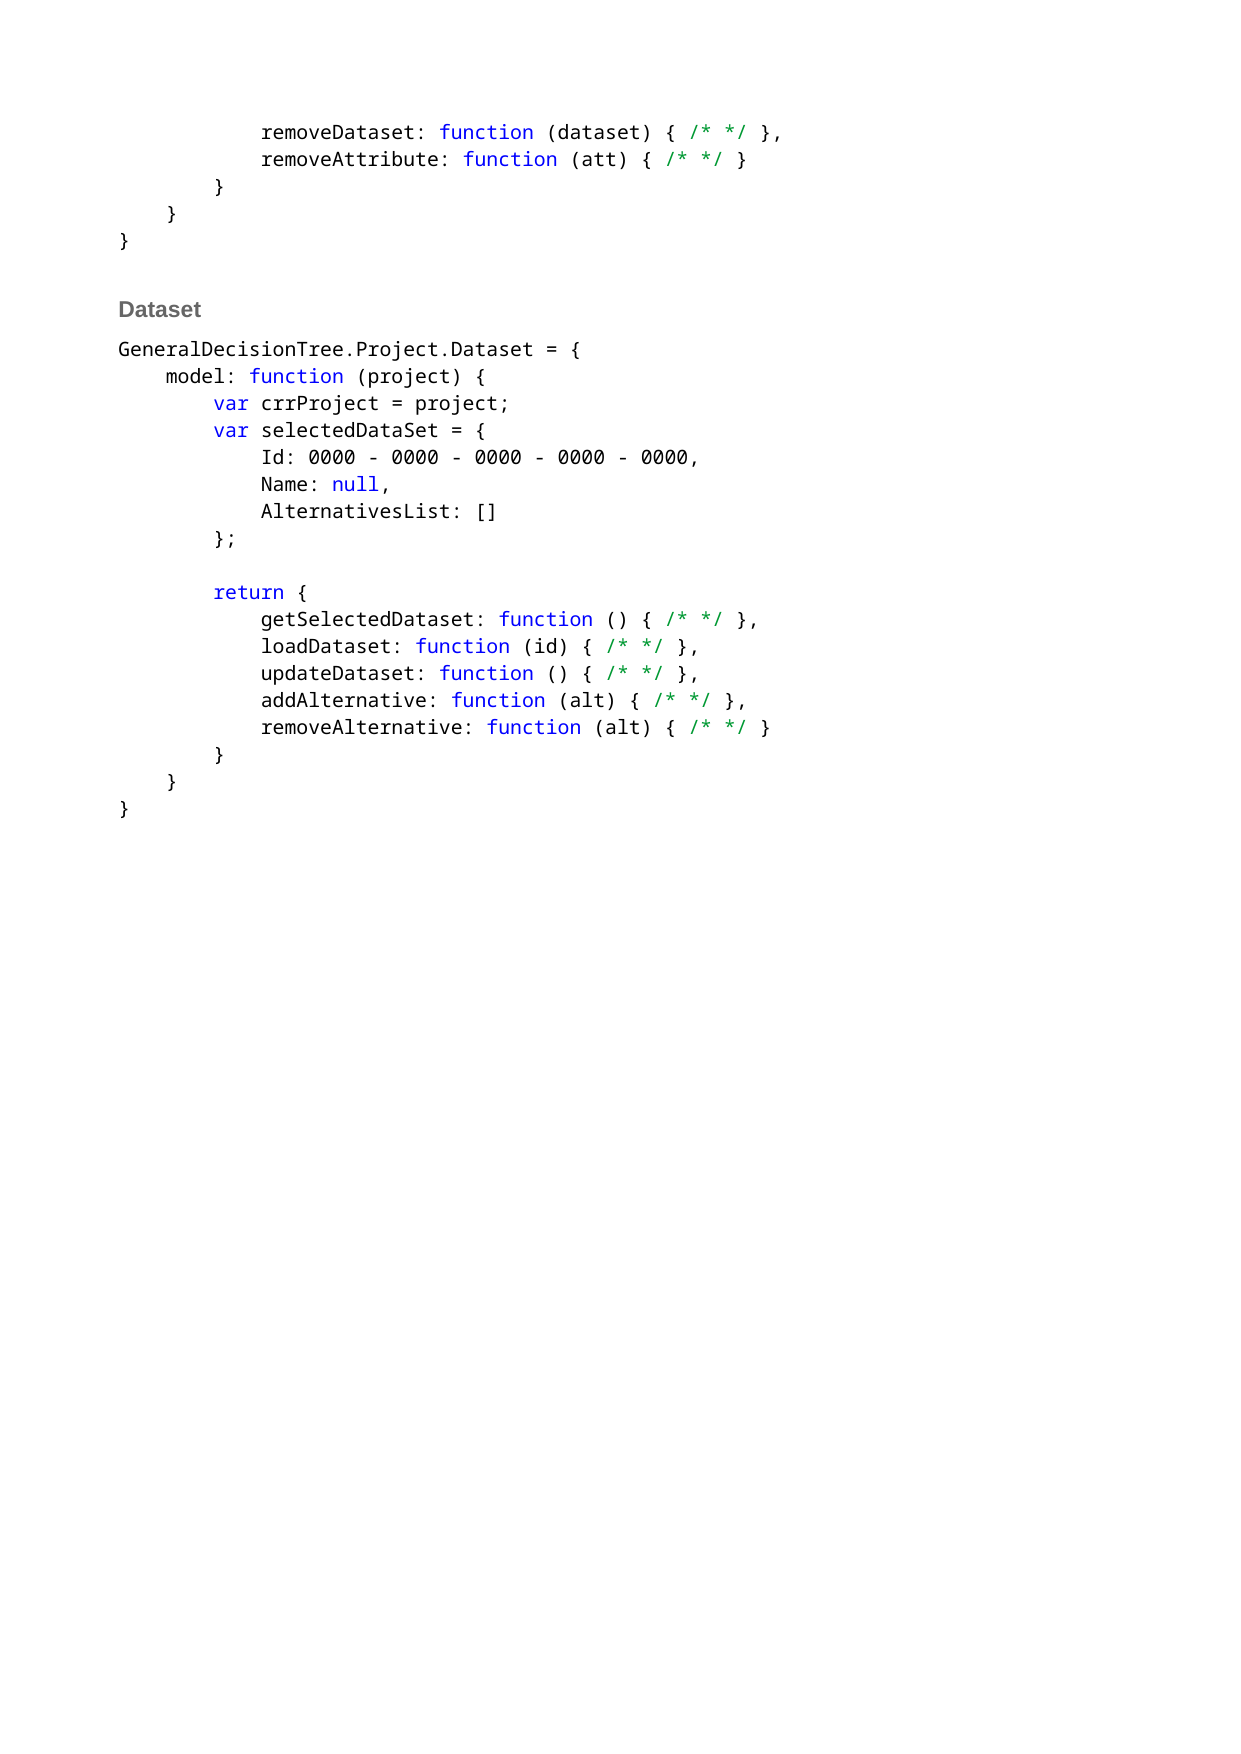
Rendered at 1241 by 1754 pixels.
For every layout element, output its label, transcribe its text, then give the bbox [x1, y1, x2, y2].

text AlternativesList: [] [118, 497, 1122, 524]
text return { [118, 578, 1122, 605]
text GeneralDecisionTree.Project.Dataset = { [118, 335, 1122, 362]
text var crrProject = project; [118, 389, 1122, 416]
text model: function (project) { [118, 362, 1122, 389]
text loadDataset: function (id) { /* */ }, [118, 632, 1122, 659]
text } [118, 767, 1122, 794]
text } [118, 226, 1122, 253]
text } [118, 740, 1122, 767]
text } [118, 199, 1122, 226]
text getSelectedDataset: function () { /* */ }, [118, 605, 1122, 632]
text removeAttribute: function (att) { /* */ } [118, 145, 1122, 172]
text removeDataset: function (dataset) { /* */ }, [118, 118, 1122, 145]
text Name: null, [118, 470, 1122, 497]
text Id: 0000 - 0000 - 0000 - 0000 - 0000, [118, 443, 1122, 470]
text var selectedDataSet = { [118, 416, 1122, 443]
text removeAlternative: function (alt) { /* */ } [118, 713, 1122, 740]
text }; [118, 524, 1122, 551]
subtitle Dataset [118, 296, 1122, 323]
text updateDataset: function () { /* */ }, [118, 659, 1122, 686]
text } [118, 172, 1122, 199]
text } [118, 794, 1122, 821]
text addAlternative: function (alt) { /* */ }, [118, 686, 1122, 713]
